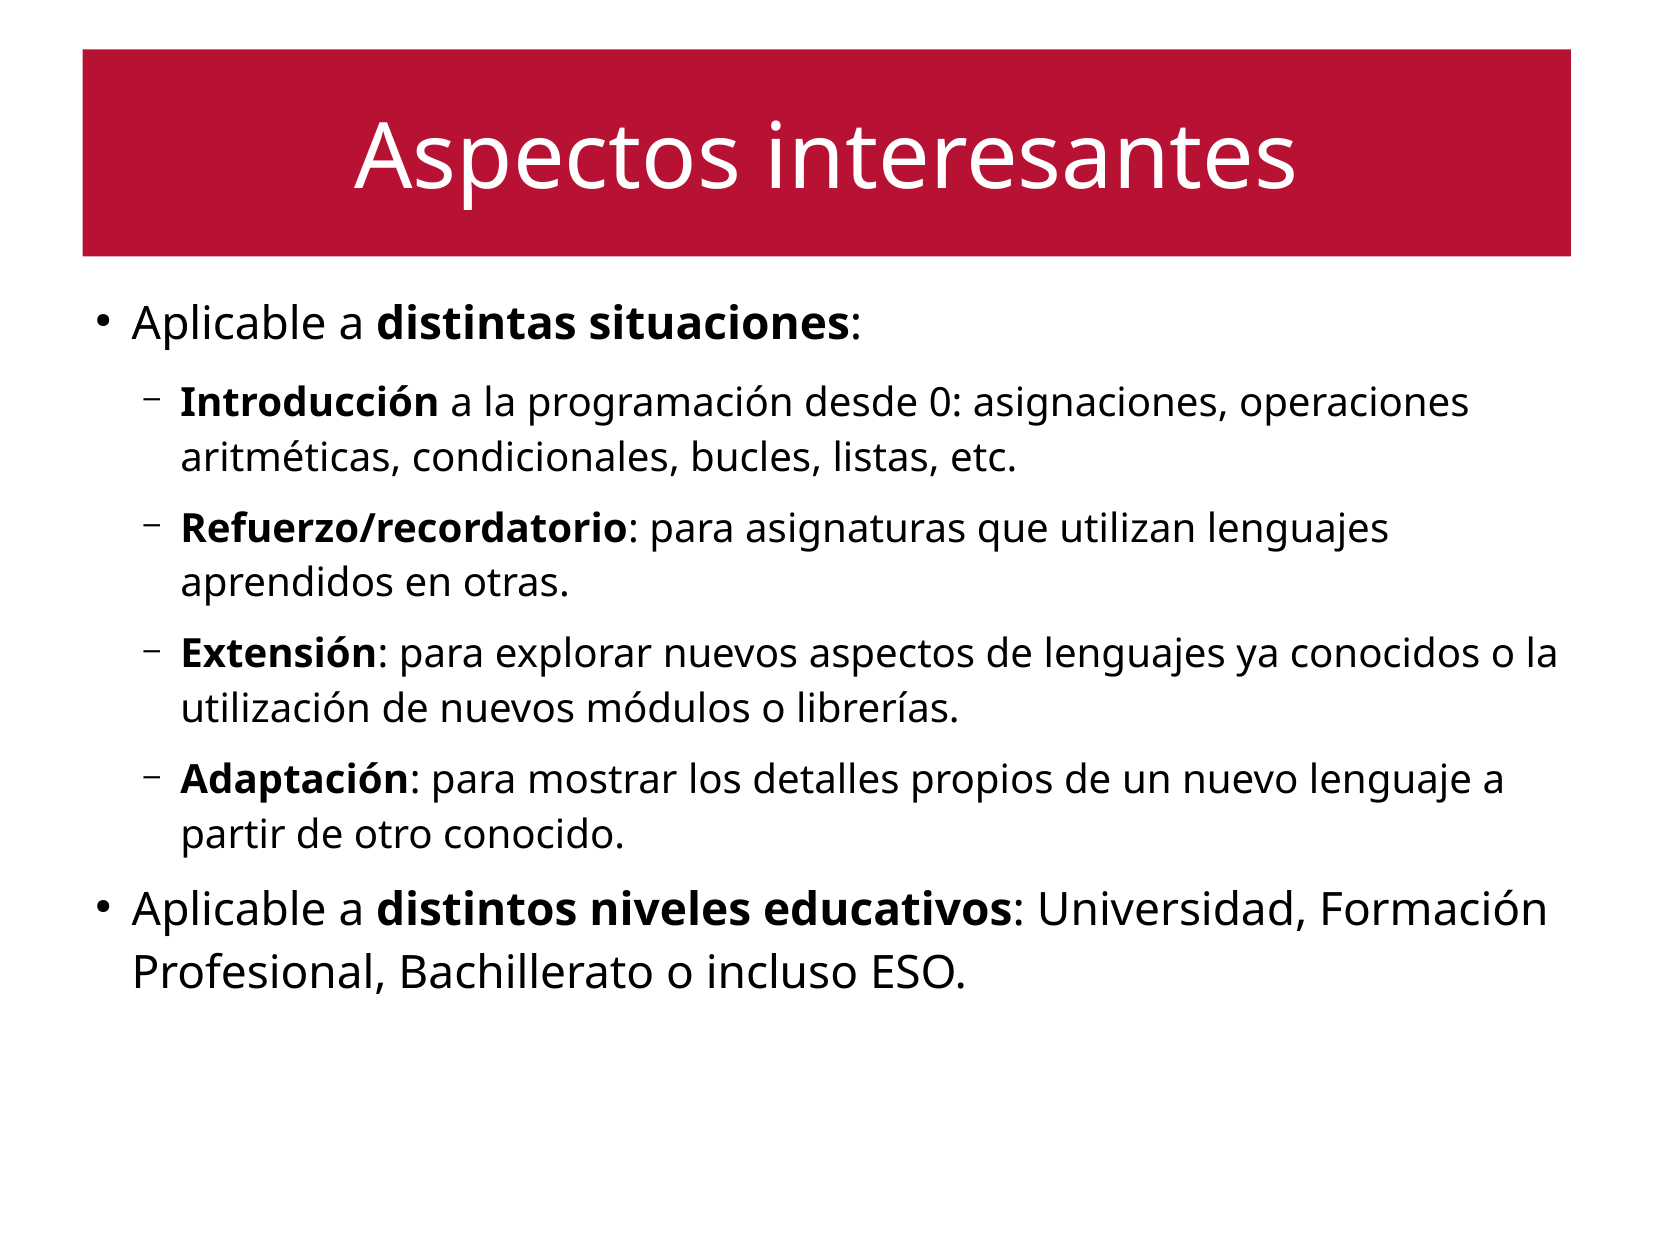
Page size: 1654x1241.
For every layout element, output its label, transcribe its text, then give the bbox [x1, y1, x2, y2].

title Aspectos interesantes [82, 49, 1571, 257]
list Aplicable a distintas situaciones: Introducción a la programación desde 0: asignaciones, operaciones aritméticas, condicionales, bucles, listas, etc. Refuerzo/recordatorio: para asignaturas que utilizan lenguajes aprendidos en otras. Extensión: para explorar nuevos aspectos de lenguajes ya conocidos o la utilización de nuevos módulos o librerías. Adaptación: para mostrar los detalles propios de un nuevo lenguaje a partir de otro conocido. Aplicable a distintos niveles educativos: Universidad, Formación Profesional, Bachillerato o incluso ESO. [82, 290, 1571, 1010]
